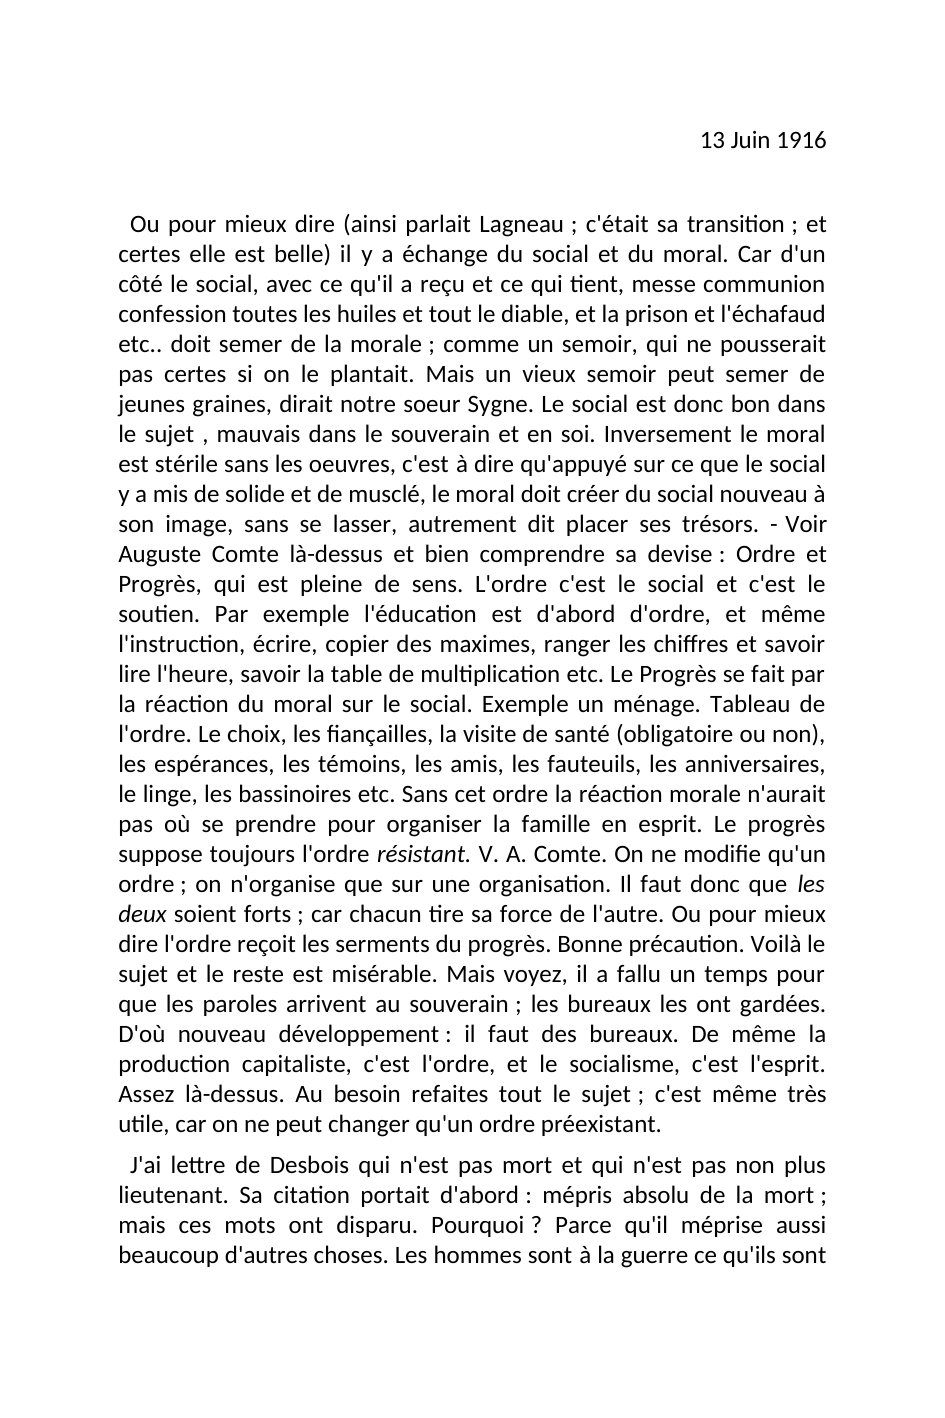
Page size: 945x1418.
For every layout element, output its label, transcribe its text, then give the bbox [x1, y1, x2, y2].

text 13 Juin 1916 [118, 130, 827, 155]
text J'ai lettre de Desbois qui n'est pas mort et qui n'est pas non plus lieutenant. Sa citation portait d'abord : mépris absolu de la mort ; mais ces mots ont disparu. Pourquoi ? Parce qu'il méprise aussi beaucoup d'autres choses. Les hommes sont à la guer­re ce qu'ils sont [118, 1155, 827, 1270]
text Ou pour mieux dire (ainsi parlait Lagneau ; c'était sa transition ; et certes elle est belle) il y a échange du social et du moral. Car d'un côté le social, avec ce qu'il a reçu et ce qui tient, messe communion confession toutes les huiles et tout le diable, et la prison et l'échafaud etc.. doit semer de la morale ; comme un semoir, qui ne pousserait pas certes si on le plantait. Mais un vieux semoir peut semer de jeunes graines, dirait notre soeur Sygne. Le social est donc bon dans le sujet , mauvais dans le souverain et en soi. Inversement le moral est stérile sans les oeuvres, c'est à dire qu'appuyé sur ce que le social y a mis de solide et de musclé, le moral doit créer du social nouveau à son image, sans se lasser, autrement dit placer ses trésors. - Voir Auguste Comte là-dessus et bien comprendre sa devise : Ordre et Progrès, qui est pleine de sens. L'ordre c'est le social et c'est le soutien. Par exemple l'éducation est d'abord d'ordre, et même l'instruction, écrire, copier des maximes, ranger les chiffres et savoir lire l'heure, savoir la table de multiplication etc. Le Progrès se fait par la réaction du moral sur le social. Exemple un ménage. Tableau de l'ordre. Le choix, les fiançailles, la visite de santé (obligatoire ou non), les espérances, les témoins, les amis, les fauteuils, les anniversaires, le linge, les bassinoires etc. Sans cet ordre la réaction morale n'aurait pas où se prendre pour organiser la famille en esprit. Le progrès suppose toujours l'ordre résistant. V. A. Comte. On ne modifie qu'un ordre ; on n'organise que sur une organisation. Il faut donc que les deux soient forts ; car chacun tire sa force de l'autre. Ou pour mieux dire l'ordre reçoit les serments du progrès. Bonne précaution. Voilà le sujet et le reste est misérable. Mais voyez, il a fallu un temps pour que les paroles arrivent au souverain ; les bureaux les ont gardées. D'où nouveau développement : il faut des bureaux. De même la production capitaliste, c'est l'ordre, et le socialisme, c'est l'esprit. Assez là-dessus. Au besoin refaites tout le sujet ; c'est même très utile, car on ne peut changer qu'un ordre préexistant. [118, 213, 827, 1138]
